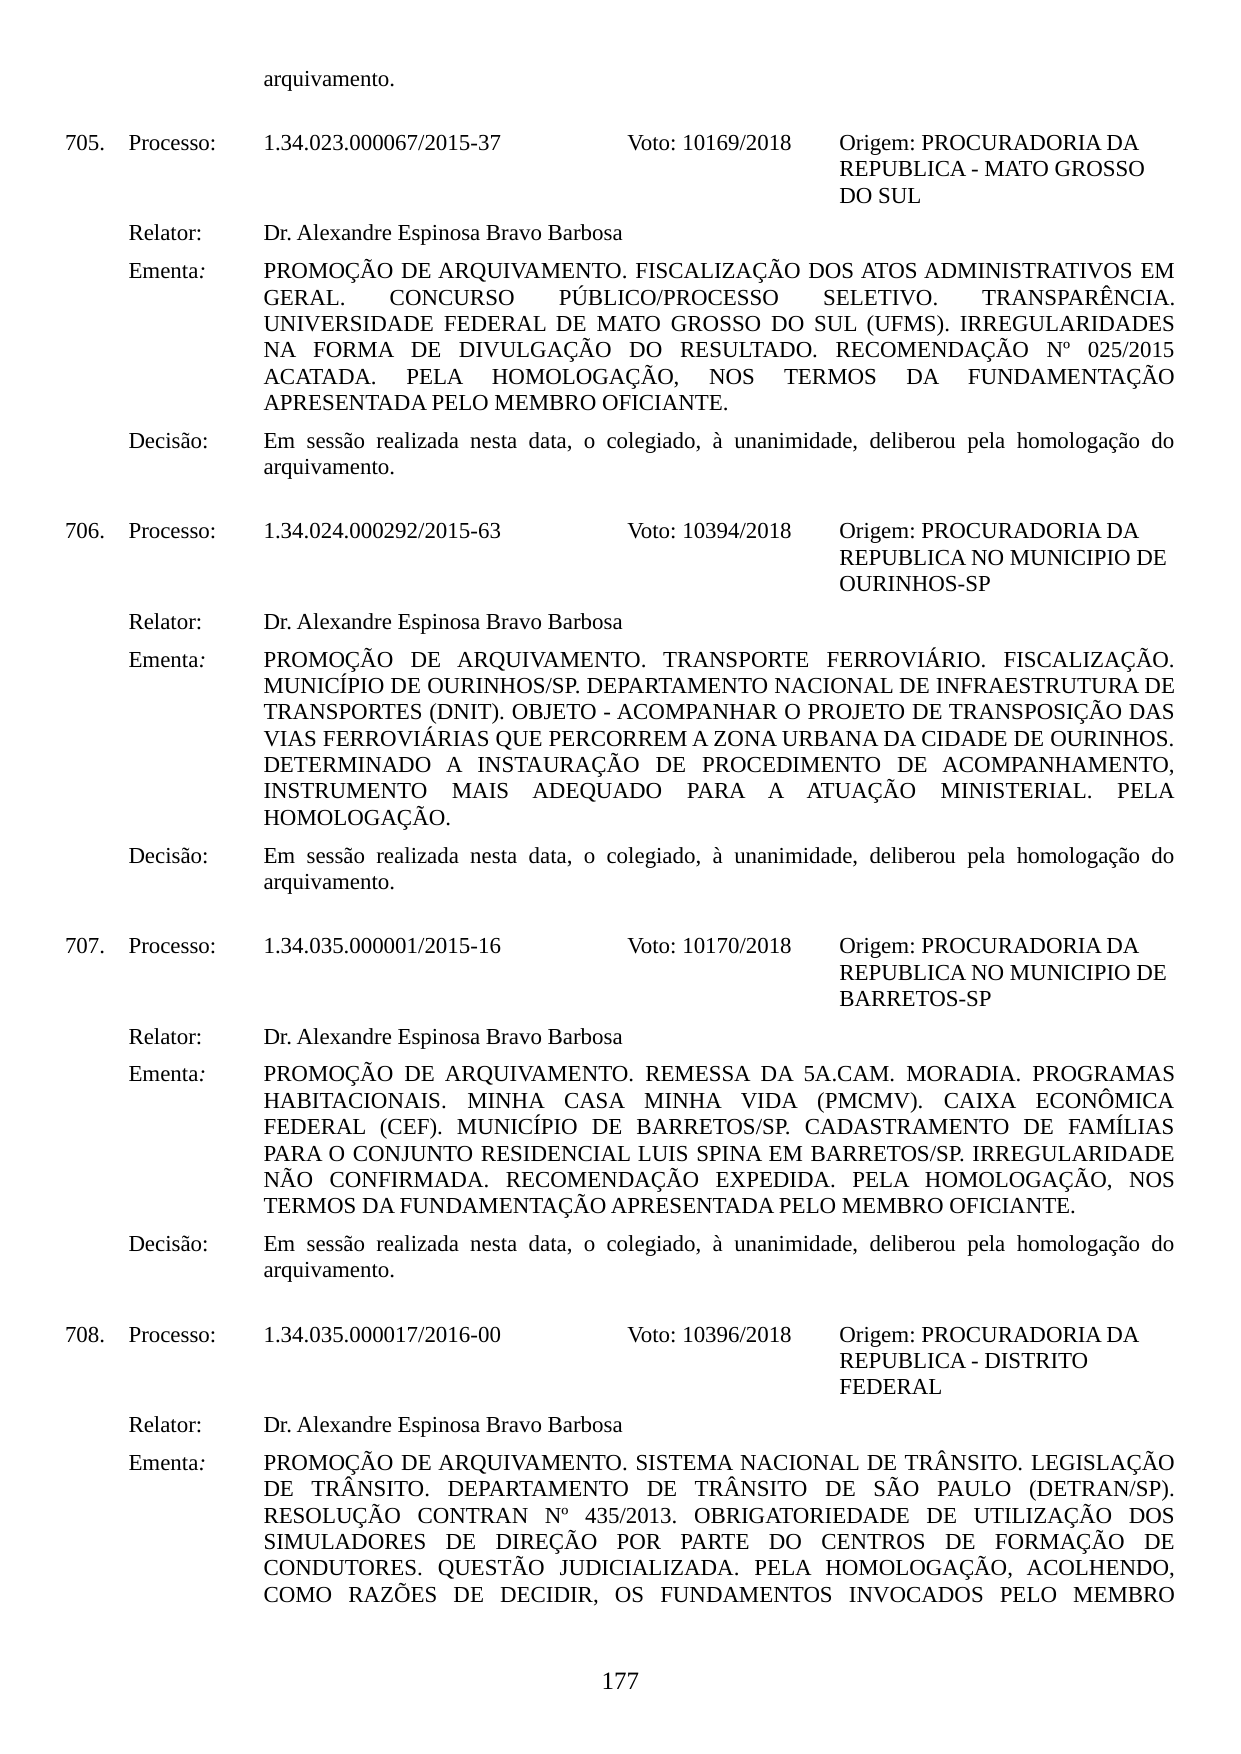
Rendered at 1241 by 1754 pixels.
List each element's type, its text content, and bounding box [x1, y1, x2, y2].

table_header Origem: PROCURADORIA DA REPUBLICA NO MUNICIPIO DE BARRETOS-SP [834, 926, 1181, 1017]
table_cell [59, 836, 123, 900]
table_header Processo: [123, 512, 257, 602]
table_header Voto: 10170/2018 [621, 926, 833, 1017]
table_cell Relator: [123, 602, 257, 640]
table_cell [59, 1224, 123, 1288]
table_cell [123, 59, 257, 97]
table_cell [59, 214, 123, 252]
table_cell PROMOÇÃO DE ARQUIVAMENTO. FISCALIZAÇÃO DOS ATOS ADMINISTRATIVOS EM GERAL. CONCURSO PÚBLICO/PROCESSO SELETIVO. TRANSPARÊNCIA. UNIVERSIDADE FEDERAL DE MATO GROSSO DO SUL (UFMS). IRREGULARIDADES NA FORMA DE DIVULGAÇÃO DO RESULTADO. RECOMENDAÇÃO Nº 025/2015 ACATADA. PELA HOMOLOGAÇÃO, NOS TERMOS DA FUNDAMENTAÇÃO APRESENTADA PELO MEMBRO OFICIANTE. [258, 252, 1181, 421]
table_cell Ementa: [123, 1055, 257, 1224]
table_cell Decisão: [123, 1224, 257, 1288]
table_header 707. [59, 926, 123, 1017]
table_cell [59, 1443, 123, 1613]
table_header 1.34.035.000017/2016-00 [258, 1315, 621, 1405]
table_cell arquivamento. [258, 59, 1181, 97]
table_cell PROMOÇÃO DE ARQUIVAMENTO. SISTEMA NACIONAL DE TRÂNSITO. LEGISLAÇÃO DE TRÂNSITO. DEPARTAMENTO DE TRÂNSITO DE SÃO PAULO (DETRAN/SP). RESOLUÇÃO CONTRAN Nº 435/2013. OBRIGATORIEDADE DE UTILIZAÇÃO DOS SIMULADORES DE DIREÇÃO POR PARTE DO CENTROS DE FORMAÇÃO DE CONDUTORES. QUESTÃO JUDICIALIZADA. PELA HOMOLOGAÇÃO, ACOLHENDO, COMO RAZÕES DE DECIDIR, OS FUNDAMENTOS INVOCADOS PELO MEMBRO [258, 1443, 1181, 1613]
table_cell Ementa: [123, 1443, 257, 1613]
table_header Origem: PROCURADORIA DA REPUBLICA - MATO GROSSO DO SUL [834, 123, 1181, 214]
table_cell PROMOÇÃO DE ARQUIVAMENTO. REMESSA DA 5A.CAM. MORADIA. PROGRAMAS HABITACIONAIS. MINHA CASA MINHA VIDA (PMCMV). CAIXA ECONÔMICA FEDERAL (CEF). MUNICÍPIO DE BARRETOS/SP. CADASTRAMENTO DE FAMÍLIAS PARA O CONJUNTO RESIDENCIAL LUIS SPINA EM BARRETOS/SP. IRREGULARIDADE NÃO CONFIRMADA. RECOMENDAÇÃO EXPEDIDA. PELA HOMOLOGAÇÃO, NOS TERMOS DA FUNDAMENTAÇÃO APRESENTADA PELO MEMBRO OFICIANTE. [258, 1055, 1181, 1224]
table_header 708. [59, 1315, 123, 1405]
table_header Origem: PROCURADORIA DA REPUBLICA - DISTRITO FEDERAL [834, 1315, 1181, 1405]
table_cell Relator: [123, 1017, 257, 1055]
table_header Voto: 10169/2018 [621, 123, 833, 214]
table_cell Em sessão realizada nesta data, o colegiado, à unanimidade, deliberou pela homologação do arquivamento. [258, 421, 1181, 485]
table_cell Relator: [123, 214, 257, 252]
table_header Processo: [123, 926, 257, 1017]
table_header 1.34.024.000292/2015-63 [258, 512, 621, 602]
table_header 1.34.023.000067/2015-37 [258, 123, 621, 214]
table_cell Relator: [123, 1405, 257, 1443]
table_cell [59, 640, 123, 836]
table_header Origem: PROCURADORIA DA REPUBLICA NO MUNICIPIO DE OURINHOS-SP [834, 512, 1181, 602]
table_cell [59, 1055, 123, 1224]
table_cell [59, 421, 123, 485]
table_header Processo: [123, 123, 257, 214]
table_cell [59, 59, 123, 97]
table_header 706. [59, 512, 123, 602]
table_cell Ementa: [123, 640, 257, 836]
table_header Processo: [123, 1315, 257, 1405]
table_cell [59, 602, 123, 640]
table_cell Dr. Alexandre Espinosa Bravo Barbosa [258, 1405, 1181, 1443]
table_cell Decisão: [123, 421, 257, 485]
table_cell Dr. Alexandre Espinosa Bravo Barbosa [258, 602, 1181, 640]
table_header 1.34.035.000001/2015-16 [258, 926, 621, 1017]
table_cell PROMOÇÃO DE ARQUIVAMENTO. TRANSPORTE FERROVIÁRIO. FISCALIZAÇÃO. MUNICÍPIO DE OURINHOS/SP. DEPARTAMENTO NACIONAL DE INFRAESTRUTURA DE TRANSPORTES (DNIT). OBJETO - ACOMPANHAR O PROJETO DE TRANSPOSIÇÃO DAS VIAS FERROVIÁRIAS QUE PERCORREM A ZONA URBANA DA CIDADE DE OURINHOS. DETERMINADO A INSTAURAÇÃO DE PROCEDIMENTO DE ACOMPANHAMENTO, INSTRUMENTO MAIS ADEQUADO PARA A ATUAÇÃO MINISTERIAL. PELA HOMOLOGAÇÃO. [258, 640, 1181, 836]
table_cell Ementa: [123, 252, 257, 421]
table_cell Dr. Alexandre Espinosa Bravo Barbosa [258, 214, 1181, 252]
table_cell [59, 1017, 123, 1055]
table_cell [59, 1405, 123, 1443]
table_cell Dr. Alexandre Espinosa Bravo Barbosa [258, 1017, 1181, 1055]
table_header 705. [59, 123, 123, 214]
table_cell Decisão: [123, 836, 257, 900]
table_cell [59, 252, 123, 421]
table_cell Em sessão realizada nesta data, o colegiado, à unanimidade, deliberou pela homologação do arquivamento. [258, 836, 1181, 900]
table_header Voto: 10396/2018 [621, 1315, 833, 1405]
table_header Voto: 10394/2018 [621, 512, 833, 602]
table_cell Em sessão realizada nesta data, o colegiado, à unanimidade, deliberou pela homologação do arquivamento. [258, 1224, 1181, 1288]
